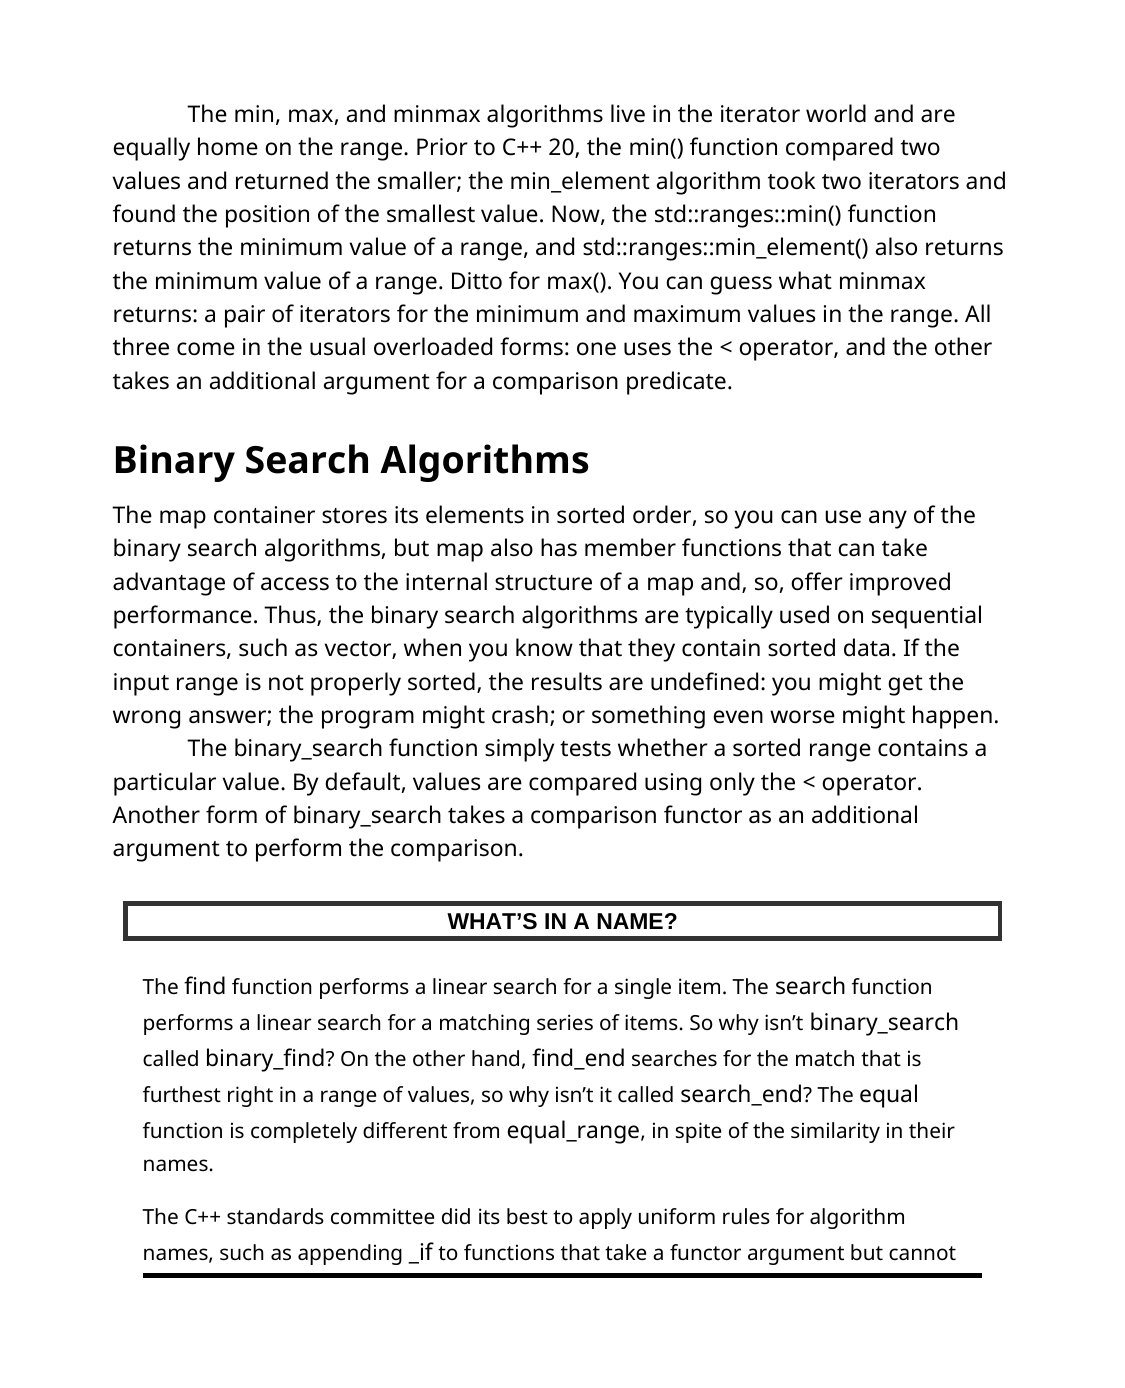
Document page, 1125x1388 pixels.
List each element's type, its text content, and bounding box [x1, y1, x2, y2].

text The C++ standards committee did its best to apply uniform rules for algorithm names, such as appending _if to functions that take a functor argument but cannot [142, 1202, 982, 1278]
text The min, max, and minmax algorithms live in the iterator world and are equally home on the range. Prior to C++ 20, the min() function compared two values and returned the smaller; the min_element algorithm took two iterators and found the position of the smallest value. Now, the std::ranges::min() function returns the minimum value of a range, and std::ranges::min_element() also returns the minimum value of a range. Ditto for max(). You can guess what minmax returns: a pair of iterators for the minimum and maximum values in the range. All three come in the usual overloaded forms: one uses the < operator, and the other takes an additional argument for a comparison predicate. [112, 96, 1012, 396]
text The binary_search function simply tests whether a sorted range contains a particular value. By default, values are compared using only the < operator. Another form of binary_search takes a comparison functor as an additional argument to perform the comparison. [112, 730, 1012, 864]
text The map container stores its elements in sorted order, so you can use any of the binary search algorithms, but map also has member functions that can take advantage of access to the internal structure of a map and, so, offer improved performance. Thus, the binary search algorithms are typically used on sequential containers, such as vector, when you know that they contain sorted data. If the input range is not properly sorted, the results are undefined: you might get the wrong answer; the program might crash; or something even worse might happen. [112, 497, 1012, 730]
text The find function performs a linear search for a single item. The search function performs a linear search for a matching series of items. So why isn’t binary_search called binary_find? On the other hand, find_end searches for the match that is furthest right in a range of values, so why isn’t it called search_end? The equal function is completely different from equal_range, in spite of the similarity in their names. [142, 970, 982, 1177]
subtitle Binary Search Algorithms [112, 433, 1012, 484]
text What’s In a Name? [128, 906, 998, 936]
